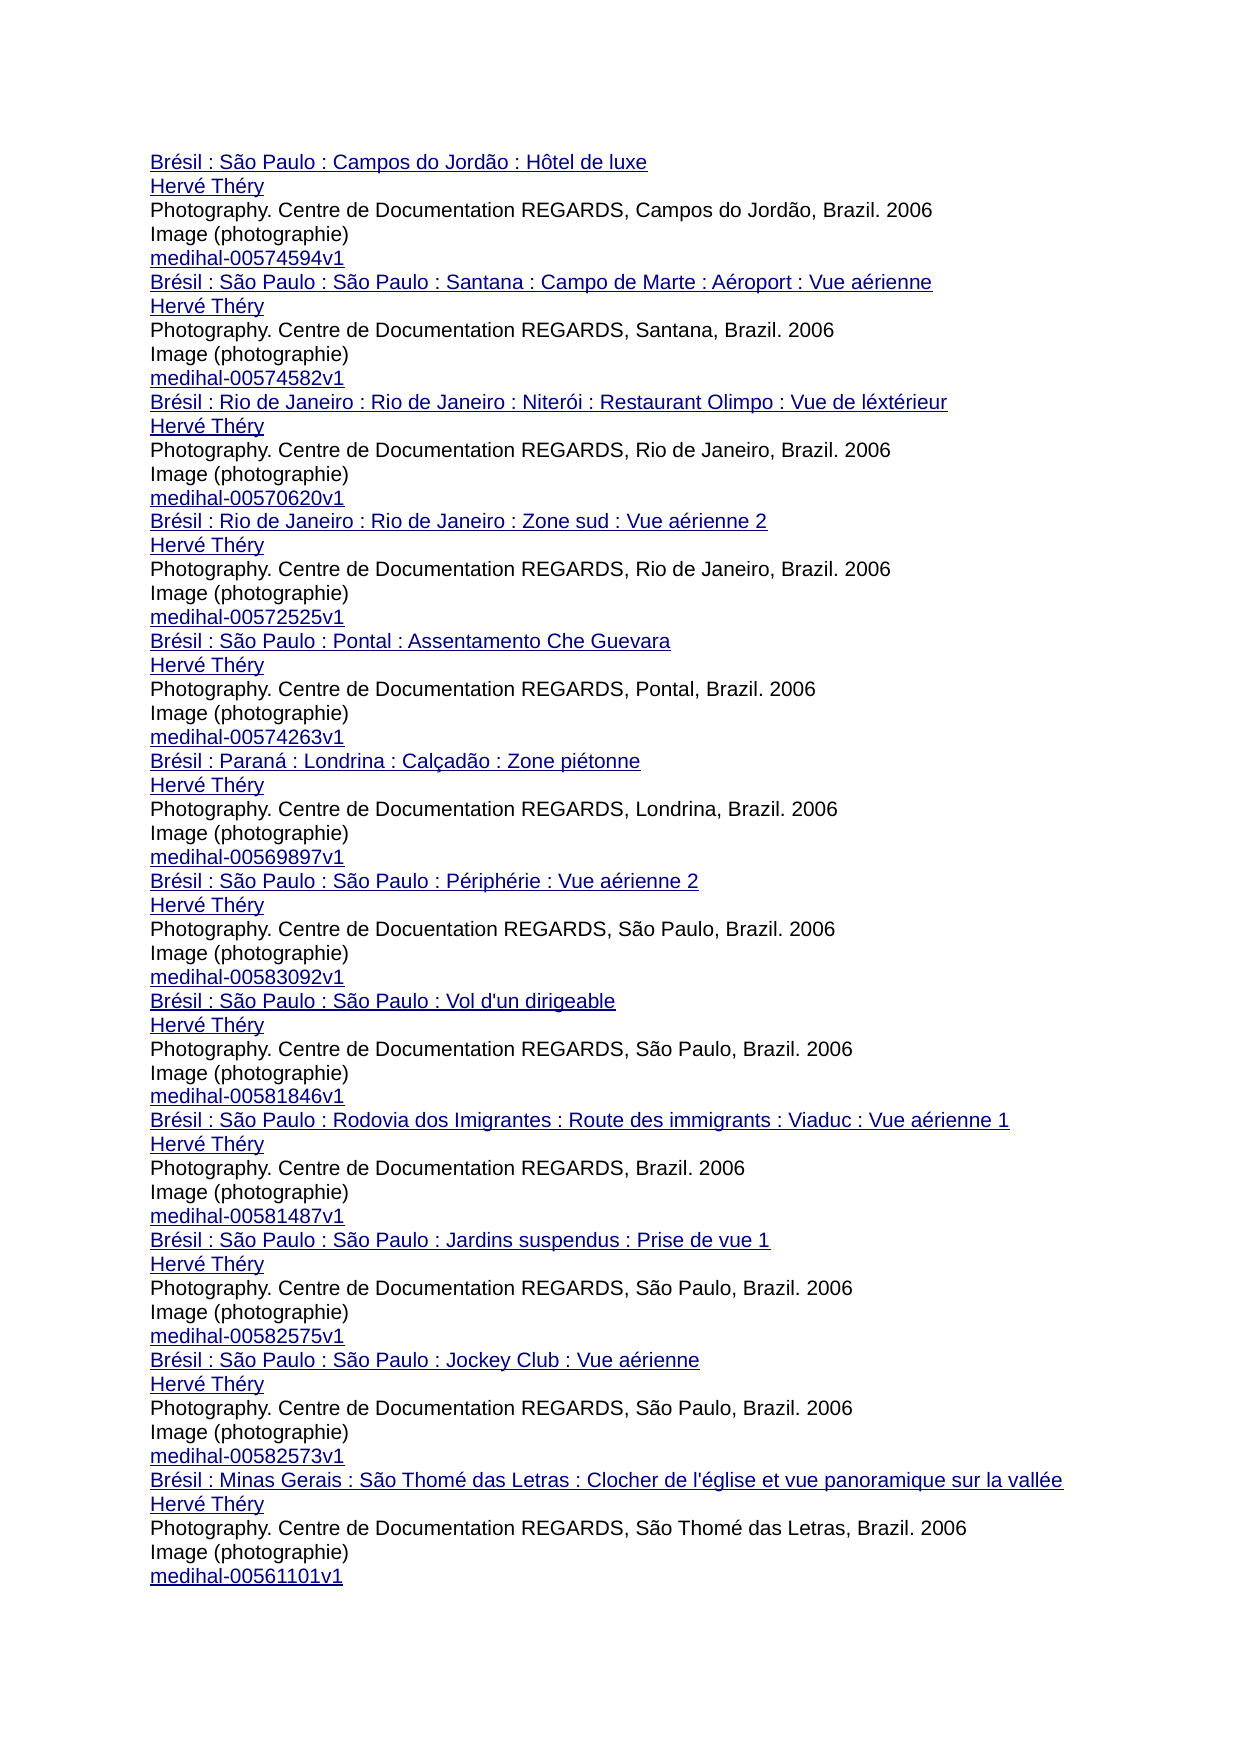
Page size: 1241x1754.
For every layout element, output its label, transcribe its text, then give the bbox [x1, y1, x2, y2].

table_cell Brésil : Rio de Janeiro : Rio de Janeiro : Niterói : Restaurant Olimpo : Vue de léxtérieur Hervé Théry Photography. Centre de Documentation REGARDS, Rio de Janeiro, Brazil. 2006 Image (photographie) medihal-00570620v1 [150, 390, 1090, 509]
table_cell Brésil : São Paulo : São Paulo : Santana : Campo de Marte : Aéroport : Vue aérienne Hervé Théry Photography. Centre de Documentation REGARDS, Santana, Brazil. 2006 Image (photographie) medihal-00574582v1 [150, 270, 1090, 389]
table_cell Brésil : Paraná : Londrina : Calçadão : Zone piétonne Hervé Théry Photography. Centre de Documentation REGARDS, Londrina, Brazil. 2006 Image (photographie) medihal-00569897v1 [150, 749, 1090, 869]
table_cell Brésil : São Paulo : São Paulo : Périphérie : Vue aérienne 2 Hervé Théry Photography. Centre de Docuentation REGARDS, São Paulo, Brazil. 2006 Image (photographie) medihal-00583092v1 [150, 869, 1090, 988]
table_cell Brésil : São Paulo : Campos do Jordão : Hôtel de luxe Hervé Théry Photography. Centre de Documentation REGARDS, Campos do Jordão, Brazil. 2006 Image (photographie) medihal-00574594v1 [150, 150, 1090, 270]
table_cell Brésil : São Paulo : Pontal : Assentamento Che Guevara Hervé Théry Photography. Centre de Documentation REGARDS, Pontal, Brazil. 2006 Image (photographie) medihal-00574263v1 [150, 629, 1090, 749]
table_cell Brésil : Rio de Janeiro : Rio de Janeiro : Zone sud : Vue aérienne 2 Hervé Théry Photography. Centre de Documentation REGARDS, Rio de Janeiro, Brazil. 2006 Image (photographie) medihal-00572525v1 [150, 509, 1090, 629]
table_cell Brésil : São Paulo : Rodovia dos Imigrantes : Route des immigrants : Viaduc : Vue aérienne 1 Hervé Théry Photography. Centre de Documentation REGARDS, Brazil. 2006 Image (photographie) medihal-00581487v1 [150, 1108, 1090, 1228]
table_cell Brésil : São Paulo : São Paulo : Vol d'un dirigeable Hervé Théry Photography. Centre de Documentation REGARDS, São Paulo, Brazil. 2006 Image (photographie) medihal-00581846v1 [150, 989, 1090, 1108]
table_cell Brésil : São Paulo : São Paulo : Jardins suspendus : Prise de vue 1 Hervé Théry Photography. Centre de Documentation REGARDS, São Paulo, Brazil. 2006 Image (photographie) medihal-00582575v1 [150, 1228, 1090, 1348]
table_cell Brésil : São Paulo : São Paulo : Jockey Club : Vue aérienne Hervé Théry Photography. Centre de Documentation REGARDS, São Paulo, Brazil. 2006 Image (photographie) medihal-00582573v1 [150, 1348, 1090, 1468]
table_cell Brésil : Minas Gerais : São Thomé das Letras : Clocher de l'église et vue panoramique sur la vallée Hervé Théry Photography. Centre de Documentation REGARDS, São Thomé das Letras, Brazil. 2006 Image (photographie) medihal-00561101v1 [150, 1468, 1090, 1587]
